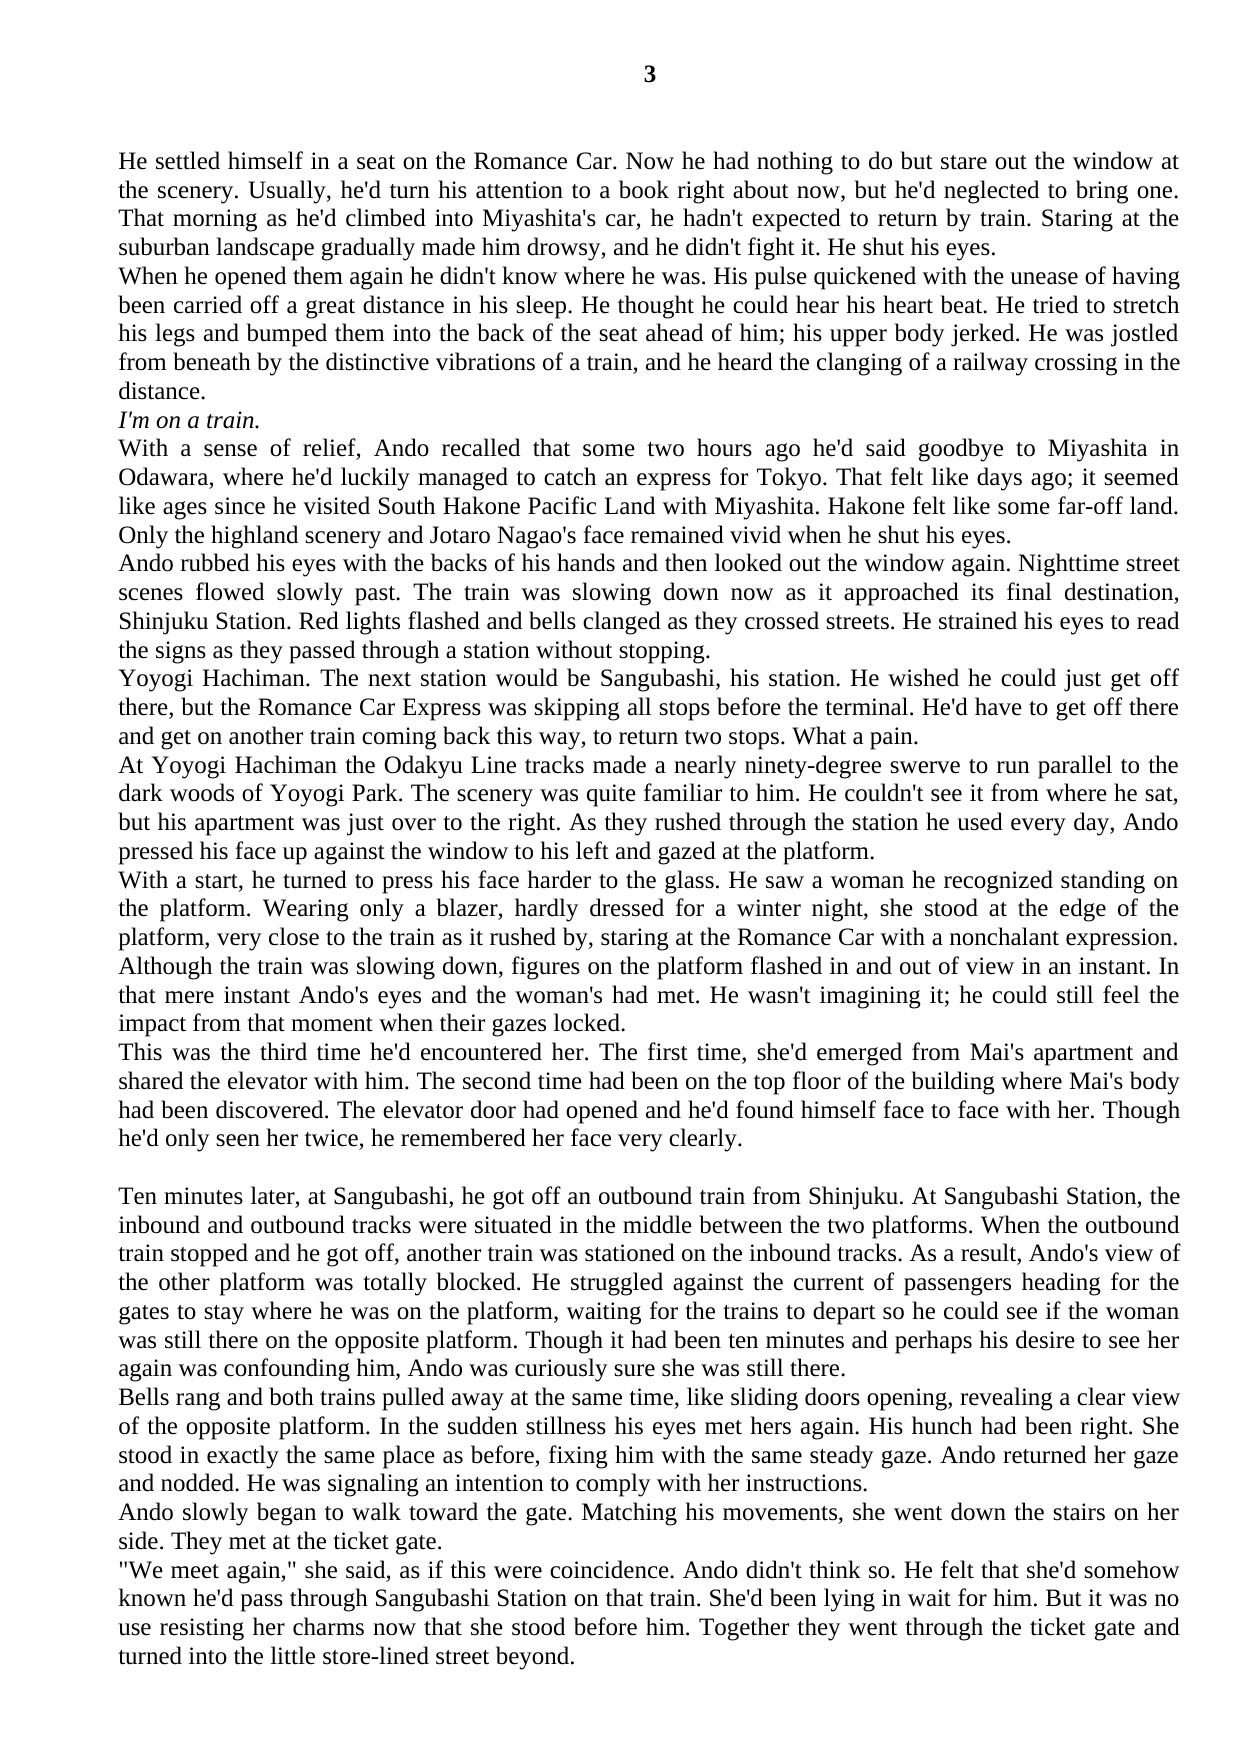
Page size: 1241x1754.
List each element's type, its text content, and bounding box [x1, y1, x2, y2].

text Ten minutes later, at Sangubashi, he got off an outbound train from Shinjuku. At Sangubashi Station, the inbound and outbound tracks were situated in the middle between the two platforms. When the outbound train stopped and he got off, another train was stationed on the inbound tracks. As a result, Ando's view of the other platform was totally blocked. He struggled against the current of passengers heading for the gates to stay where he was on the platform, waiting for the trains to depart so he could see if the woman was still there on the opposite platform. Though it had been ten minutes and perhaps his desire to see her again was confounding him, Ando was curiously sure she was still there. [118, 1181, 1181, 1382]
text "We meet again," she said, as if this were coincidence. Ando didn't think so. He felt that she'd somehow known he'd pass through Sangubashi Station on that train. She'd been lying in wait for him. But it was no use resisting her charms now that she stood before him. Together they went through the ticket gate and turned into the little store-lined street beyond. [118, 1555, 1181, 1670]
text When he opened them again he didn't know where he was. His pulse quickened with the unease of having been carried off a great distance in his sleep. He thought he could hear his heart beat. He tried to stretch his legs and bumped them into the back of the seat ahead of him; his upper body jerked. He was jostled from beneath by the distinctive vibrations of a train, and he heard the clanging of a railway crossing in the distance. [118, 261, 1181, 405]
text Bells rang and both trains pulled away at the same time, like sliding doors opening, revealing a clear view of the opposite platform. In the sudden stillness his eyes met hers again. His hunch had been right. She stood in exactly the same place as before, fixing him with the same steady gaze. Ando returned her gaze and nodded. He was signaling an intention to comply with her instructions. [118, 1382, 1181, 1497]
text With a sense of relief, Ando recalled that some two hours ago he'd said goodbye to Miyashita in Odawara, where he'd luckily managed to catch an express for Tokyo. That felt like days ago; it seemed like ages since he visited South Hakone Pacific Land with Miyashita. Hakone felt like some far-off land. Only the highland scenery and Jotaro Nagao's face remained vivid when he shut his eyes. [118, 433, 1181, 548]
text At Yoyogi Hachiman the Odakyu Line tracks made a nearly ninety-degree swerve to run parallel to the dark woods of Yoyogi Park. The scenery was quite familiar to him. He couldn't see it from where he sat, but his apartment was just over to the right. As they rushed through the station he used every day, Ando pressed his face up against the window to his left and gazed at the platform. [118, 750, 1181, 865]
text This was the third time he'd encountered her. The first time, she'd emerged from Mai's apartment and shared the elevator with him. The second time had been on the top floor of the building where Mai's body had been discovered. The elevator door had opened and he'd found himself face to face with her. Though he'd only seen her twice, he remembered her face very clearly. [118, 1037, 1181, 1152]
text With a start, he turned to press his face harder to the glass. He saw a woman he recognized standing on the platform. Wearing only a blazer, hardly dressed for a winter night, she stood at the edge of the platform, very close to the train as it rushed by, staring at the Romance Car with a nonchalant expression. Although the train was slowing down, figures on the platform flashed in and out of view in an instant. In that mere instant Ando's eyes and the woman's had met. He wasn't imagining it; he could still feel the impact from that moment when their gazes locked. [118, 865, 1181, 1037]
text Yoyogi Hachiman. The next station would be Sangubashi, his station. He wished he could just get off there, but the Romance Car Express was skipping all stops before the terminal. He'd have to get off there and get on another train coming back this way, to return two stops. What a pain. [118, 663, 1181, 750]
text Ando slowly began to walk toward the gate. Matching his movements, she went down the stairs on her side. They met at the ticket gate. [118, 1497, 1181, 1555]
subtitle 3 [118, 59, 1181, 88]
text Ando rubbed his eyes with the backs of his hands and then looked out the window again. Nighttime street scenes flowed slowly past. The train was slowing down now as it approached its final destination, Shinjuku Station. Red lights flashed and bells clanged as they crossed streets. He strained his eyes to read the signs as they passed through a station without stopping. [118, 548, 1181, 663]
text He settled himself in a seat on the Romance Car. Now he had nothing to do but stare out the window at the scenery. Usually, he'd turn his attention to a book right about now, but he'd neglected to bring one. That morning as he'd climbed into Miyashita's car, he hadn't expected to return by train. Staring at the suburban landscape gradually made him drowsy, and he didn't fight it. He shut his eyes. [118, 146, 1181, 261]
text I'm on a train. [118, 405, 1181, 433]
